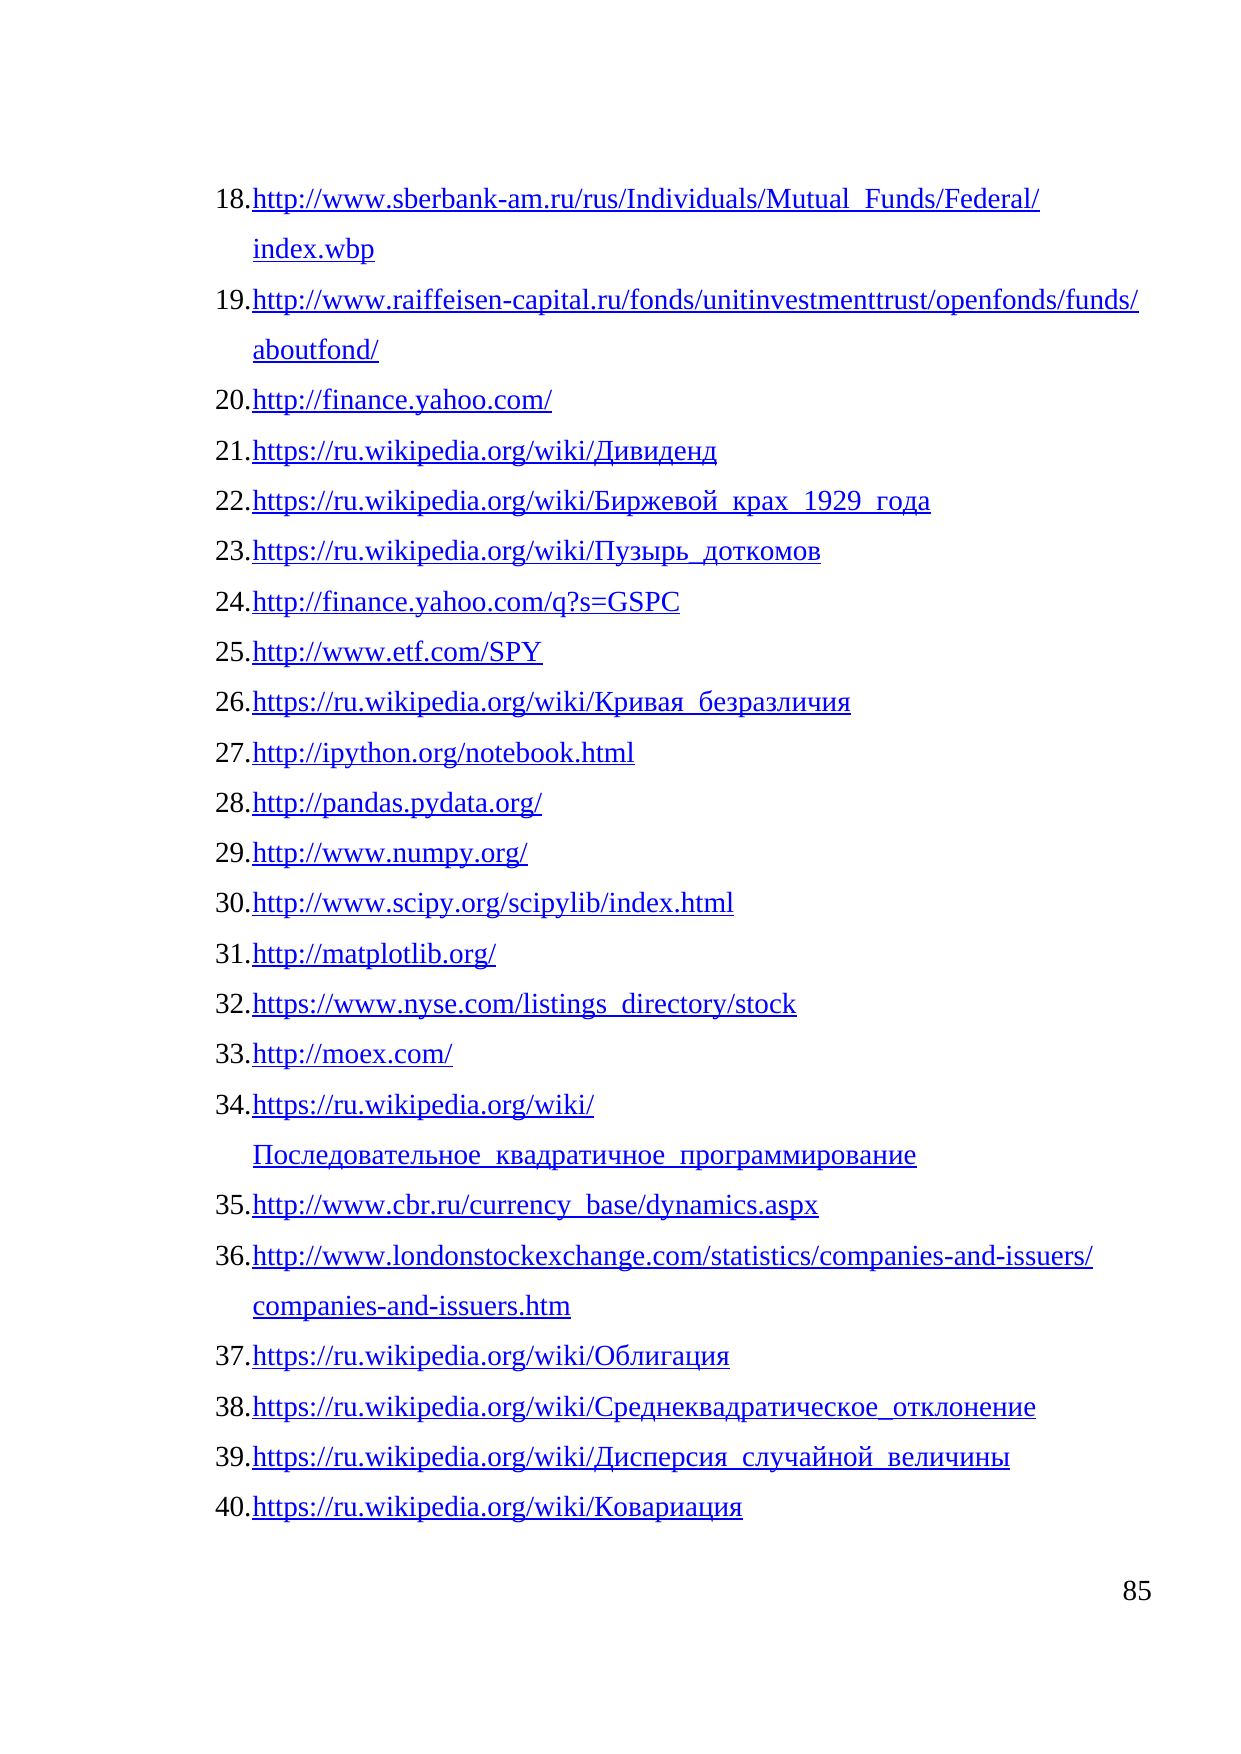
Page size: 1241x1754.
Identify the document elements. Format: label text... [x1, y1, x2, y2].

list http://finance.yahoo.com/ [215, 382, 1152, 416]
list http://moex.com/ [215, 1037, 1152, 1070]
list https://ru.wikipedia.org/wiki/Пузырь_доткомов [215, 533, 1152, 567]
list https://ru.wikipedia.org/wiki/Биржевой_крах_1929_года [215, 483, 1152, 517]
list http://www.etf.com/SPY [215, 634, 1152, 668]
list https://ru.wikipedia.org/wiki/Дисперсия_случайной_величины [215, 1439, 1152, 1473]
list https://ru.wikipedia.org/wiki/Дивиденд [215, 433, 1152, 466]
list http://ipython.org/notebook.html [215, 735, 1152, 768]
list http://www.londonstockexchange.com/statistics/companies-and-issuers/companies-and-issuers.htm [215, 1238, 1152, 1322]
list http://finance.yahoo.com/q?s=GSPC [215, 584, 1152, 617]
list http://www.numpy.org/ [215, 835, 1152, 869]
list http://matplotlib.org/ [215, 936, 1152, 969]
list https://ru.wikipedia.org/wiki/Ковариация [215, 1489, 1152, 1523]
list https://www.nyse.com/listings_directory/stock [215, 986, 1152, 1020]
list http://www.raiffeisen-capital.ru/fonds/unitinvestmenttrust/openfonds/funds/aboutfond/ [215, 282, 1152, 366]
list http://www.sberbank-am.ru/rus/Individuals/Mutual_Funds/Federal/index.wbp [215, 181, 1152, 265]
list http://www.scipy.org/scipylib/index.html [215, 886, 1152, 919]
list http://www.cbr.ru/currency_base/dynamics.aspx [215, 1187, 1152, 1221]
list https://ru.wikipedia.org/wiki/Последовательное_квадратичное_программирование [215, 1087, 1152, 1171]
list http://pandas.pydata.org/ [215, 785, 1152, 818]
list https://ru.wikipedia.org/wiki/Кривая_безразличия [215, 684, 1152, 718]
list https://ru.wikipedia.org/wiki/Облигация [215, 1338, 1152, 1372]
list https://ru.wikipedia.org/wiki/Среднеквадратическое_отклонение [215, 1389, 1152, 1422]
